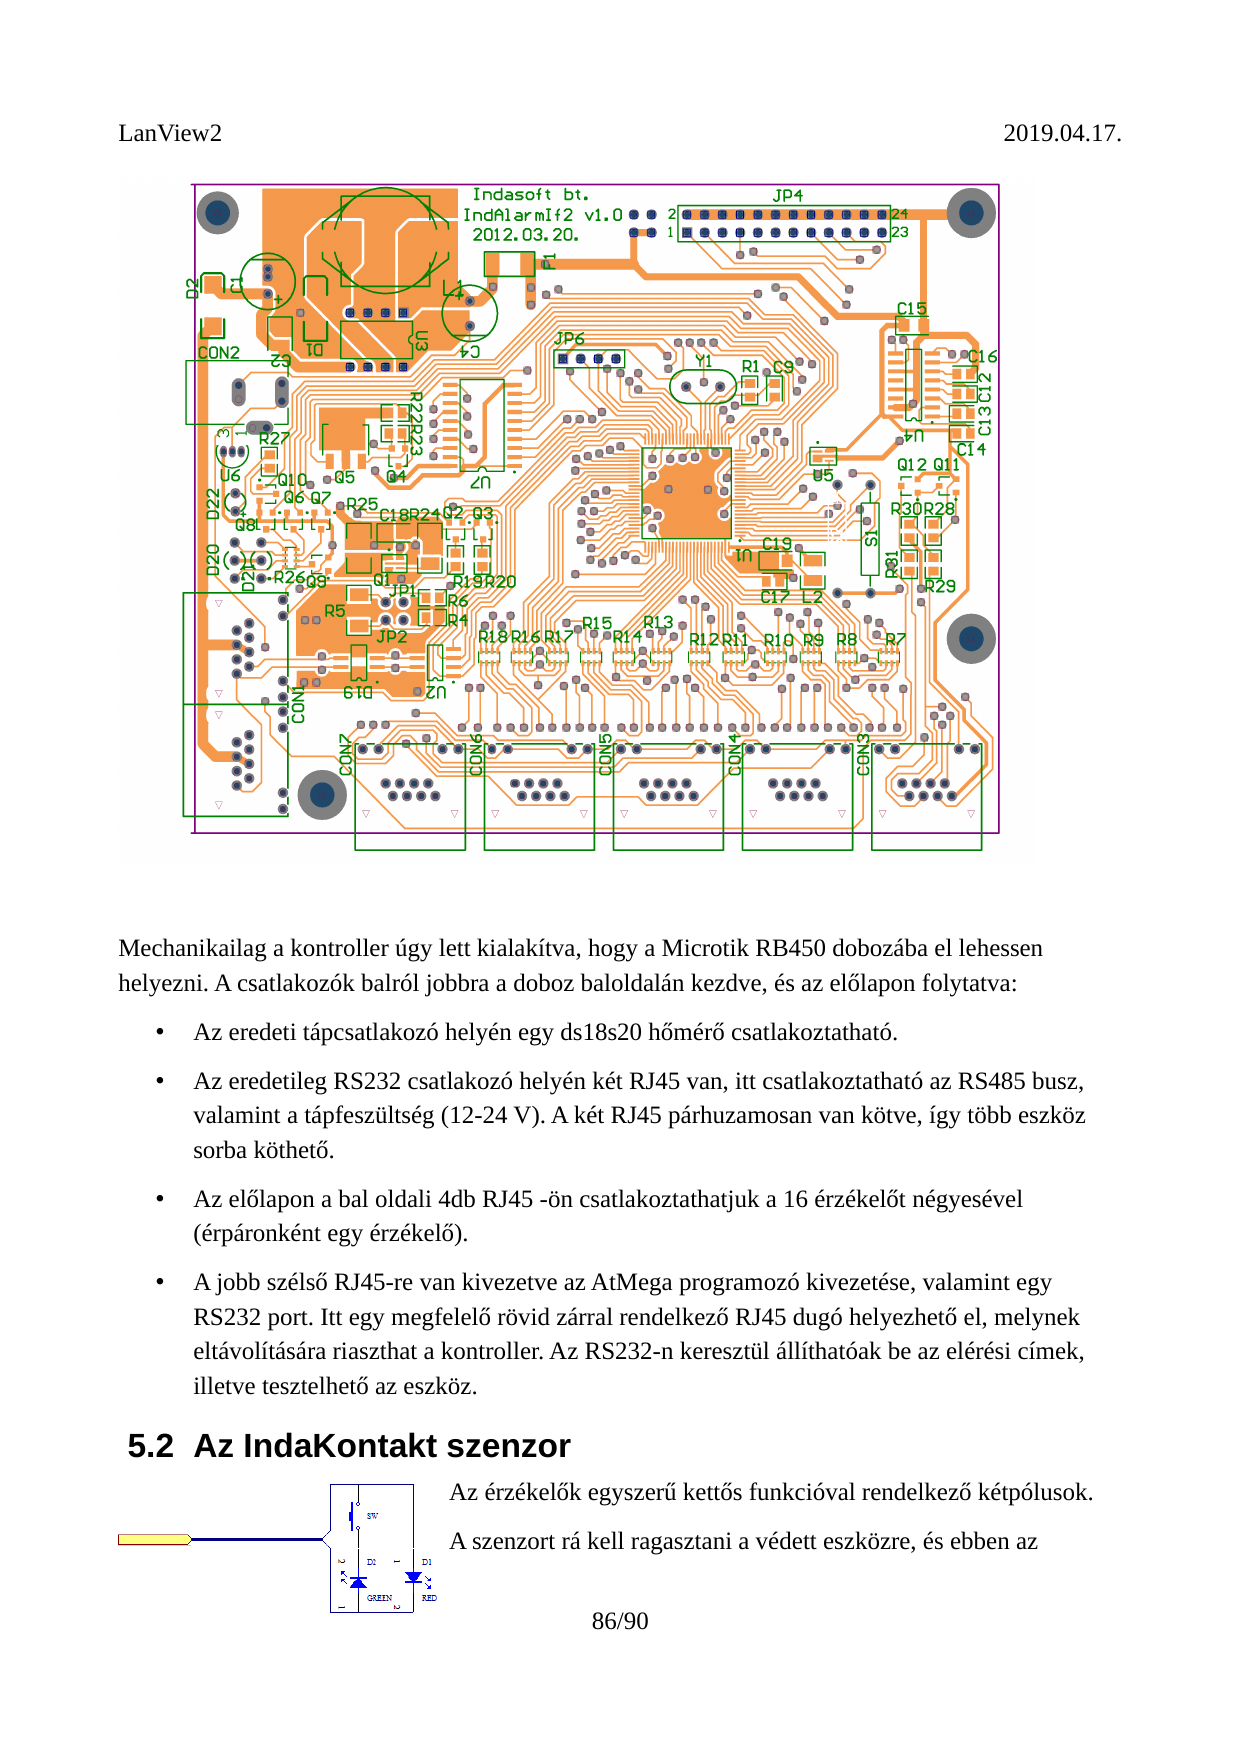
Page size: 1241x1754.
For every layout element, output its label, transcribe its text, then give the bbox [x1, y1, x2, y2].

list Az eredetileg RS232 csatlakozó helyén két RJ45 van, itt csatlakoztatható az RS485 busz, valamint a tápfeszültség (12-24 V). A két RJ45 párhuzamosan van kötve, így több eszköz sorba köthető. [156, 1066, 1122, 1163]
text Mechanikailag a kontroller úgy lett kialakítva, hogy a Microtik RB450 dobozába el lehessen helyezni. A csatlakozók balról jobbra a doboz baloldalán kezdve, és az előlapon folytatva: [118, 933, 1122, 996]
list Az eredeti tápcsatlakozó helyén egy ds18s20 hőmérő csatlakoztatható. [156, 1017, 1122, 1046]
text A szenzort rá kell ragasztani a védett eszközre, és ebben az [447, 1526, 1122, 1555]
text Az érzékelők egyszerű kettős funkcióval rendelkező kétpólusok. [118, 1477, 1122, 1506]
list A jobb szélső RJ45-re van kivezetve az AtMega programozó kivezetése, valamint egy RS232 port. Itt egy megfelelő rövid zárral rendelkező RJ45 dugó helyezhető el, melynek eltávolítására riaszthat a kontroller. Az RS232-n keresztül állíthatóak be az elérési címek, illetve tesztelhető az eszköz. [156, 1267, 1122, 1399]
subtitle Az IndaKontakt szenzor [118, 1426, 1122, 1465]
picture [118, 177, 1039, 864]
list Az előlapon a bal oldali 4db RJ45 -ön csatlakoztathatjuk a 16 érzékelőt négyesével (érpáronként egy érzékelő). [156, 1184, 1122, 1247]
